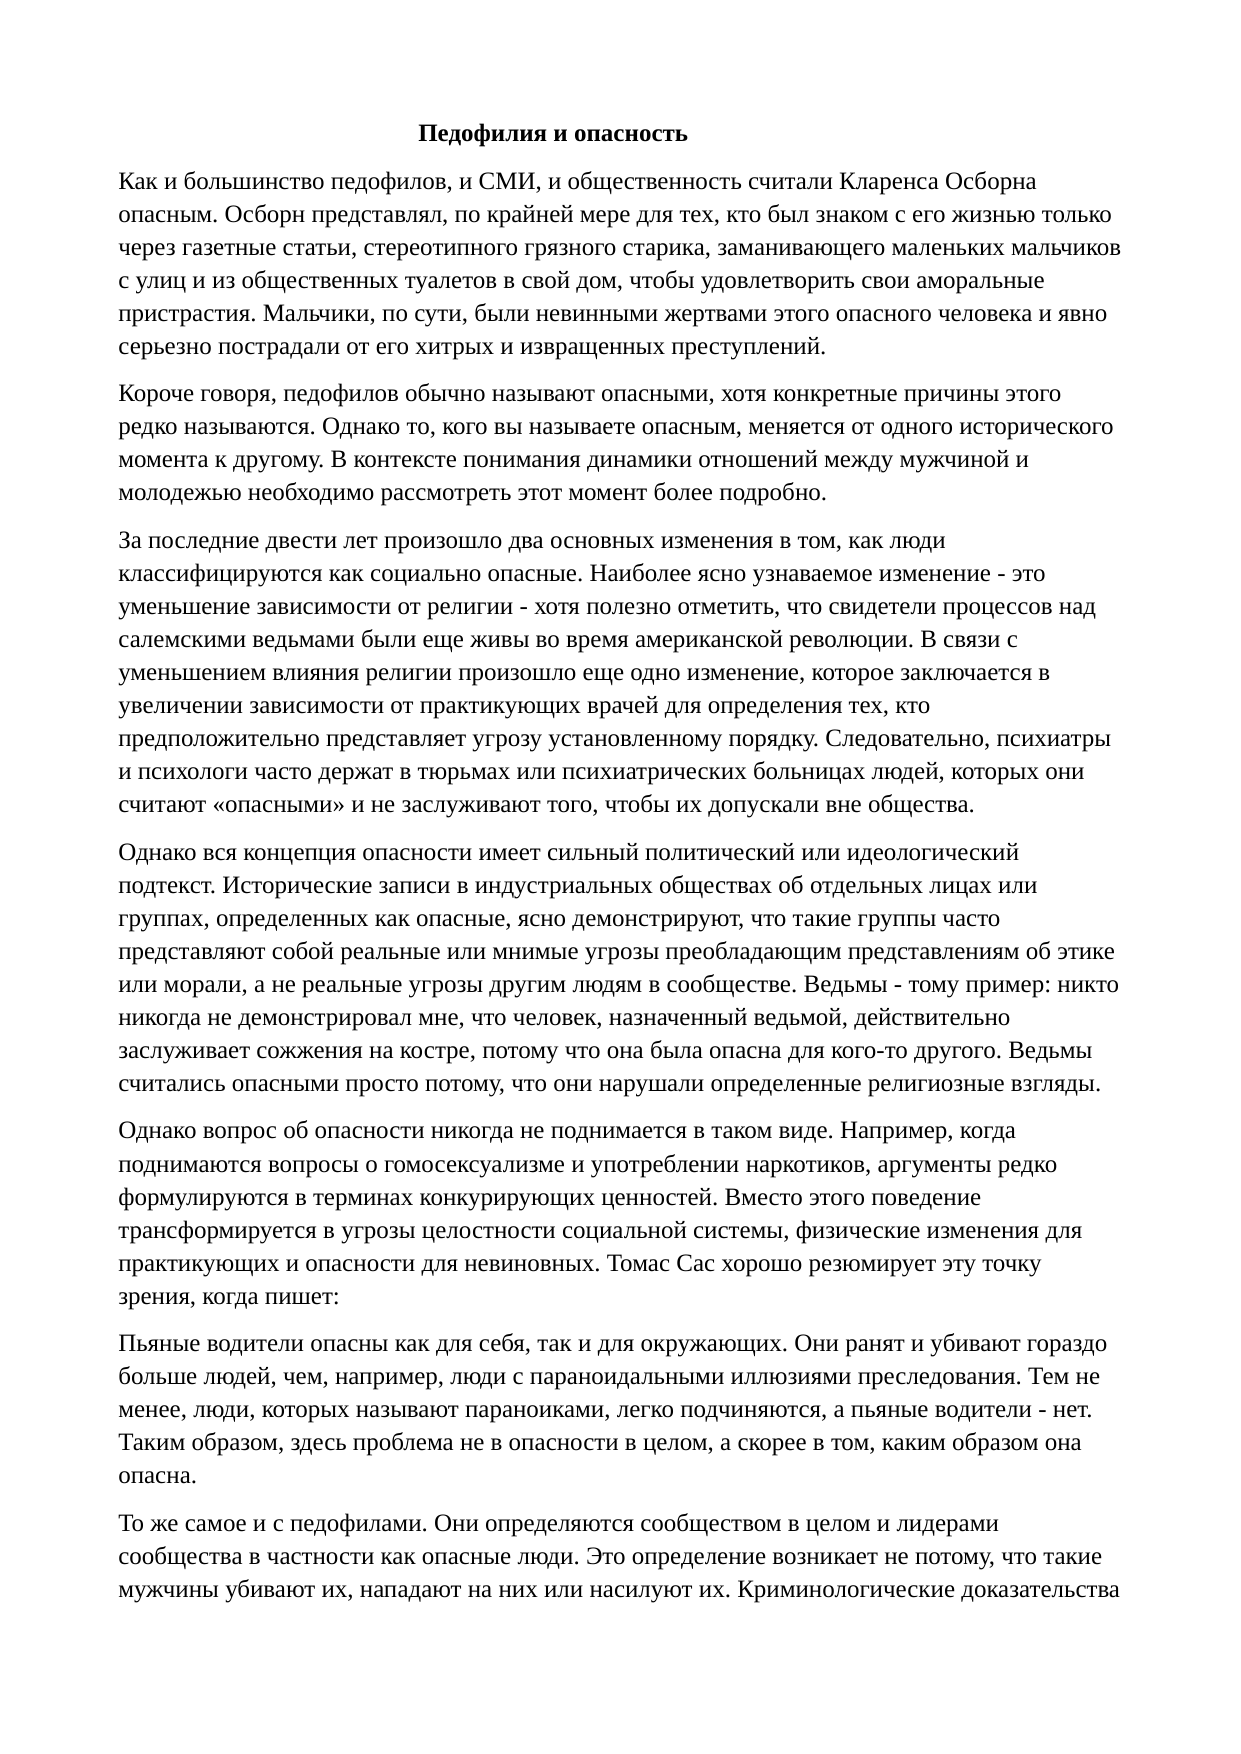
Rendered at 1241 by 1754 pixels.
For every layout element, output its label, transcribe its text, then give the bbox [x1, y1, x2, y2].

text Пьяные водители опасны как для себя, так и для окружающих. Они ранят и убивают гораздо больше людей, чем, например, люди с параноидальными иллюзиями преследования. Тем не менее, люди, которых называют параноиками, легко подчиняются, а пьяные водители - нет. Таким образом, здесь проблема не в опасности в целом, а скорее в том, каким образом она опасна. [118, 1328, 1122, 1489]
text За последние двести лет произошло два основных изменения в том, как люди классифицируются как социально опасные. Наиболее ясно узнаваемое изменение - это уменьшение зависимости от религии - хотя полезно отметить, что свидетели процессов над салемскими ведьмами были еще живы во время американской революции. В связи с уменьшением влияния религии произошло еще одно изменение, которое заключается в увеличении зависимости от практикующих врачей для определения тех, кто предположительно представляет угрозу установленному порядку. Следовательно, психиатры и психологи часто держат в тюрьмах или психиатрических больницах людей, которых они считают «опасными» и не заслуживают того, чтобы их допускали вне общества. [118, 525, 1122, 818]
text Педофилия и опасность [118, 118, 1122, 147]
text Однако вся концепция опасности имеет сильный политический или идеологический подтекст. Исторические записи в индустриальных обществах об отдельных лицах или группах, определенных как опасные, ясно демонстрируют, что такие группы часто представляют собой реальные или мнимые угрозы преобладающим представлениям об этике или морали, а не реальные угрозы другим людям в сообществе. Ведьмы - тому пример: никто никогда не демонстрировал мне, что человек, назначенный ведьмой, действительно заслуживает сожжения на костре, потому что она была опасна для кого-то другого. Ведьмы считались опасными просто потому, что они нарушали определенные религиозные взгляды. [118, 837, 1122, 1097]
text Однако вопрос об опасности никогда не поднимается в таком виде. Например, когда поднимаются вопросы о гомосексуализме и употреблении наркотиков, аргументы редко формулируются в терминах конкурирующих ценностей. Вместо этого поведение трансформируется в угрозы целостности социальной системы, физические изменения для практикующих и опасности для невиновных. Томас Сас хорошо резюмирует эту точку зрения, когда пишет: [118, 1116, 1122, 1309]
text То же самое и с педофилами. Они определяются сообществом в целом и лидерами сообщества в частности как опасные люди. Это определение возникает не потому, что такие мужчины убивают их, нападают на них или насилуют их. Криминологические доказательства [118, 1508, 1122, 1603]
text Как и большинство педофилов, и СМИ, и общественность считали Кларенса Осборна опасным. Осборн представлял, по крайней мере для тех, кто был знаком с его жизнью только через газетные статьи, стереотипного грязного старика, заманивающего маленьких мальчиков с улиц и из общественных туалетов в свой дом, чтобы удовлетворить свои аморальные пристрастия. Мальчики, по сути, были невинными жертвами этого опасного человека и явно серьезно пострадали от его хитрых и извращенных преступлений. [118, 166, 1122, 359]
text Короче говоря, педофилов обычно называют опасными, хотя конкретные причины этого редко называются. Однако то, кого вы называете опасным, меняется от одного исторического момента к другому. В контексте понимания динамики отношений между мужчиной и молодежью необходимо рассмотреть этот момент более подробно. [118, 378, 1122, 506]
